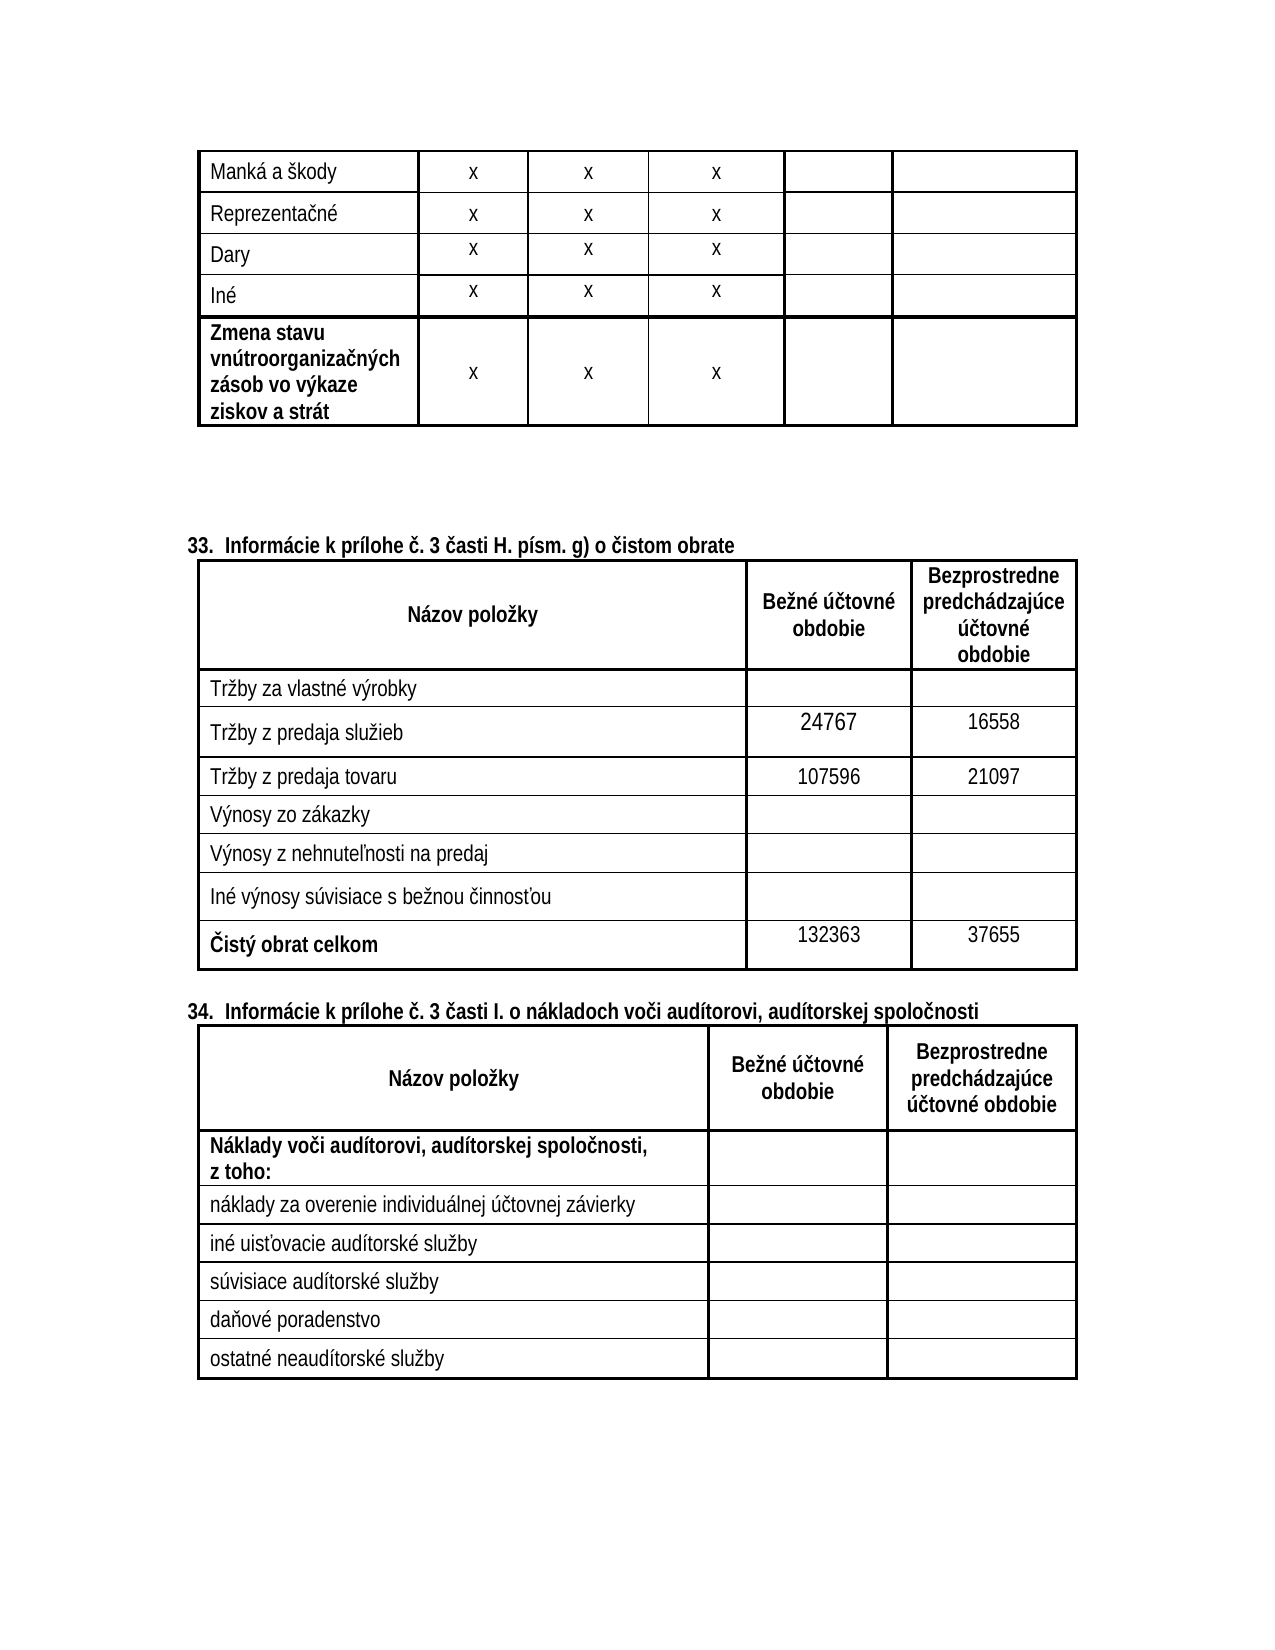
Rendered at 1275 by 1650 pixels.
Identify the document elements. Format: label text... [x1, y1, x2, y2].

table_cell 16558 [913, 707, 1075, 756]
table_cell x [420, 276, 527, 315]
table_cell x [649, 193, 783, 233]
table_cell x [649, 234, 783, 274]
table_cell x [529, 152, 648, 191]
table_cell [894, 152, 1075, 191]
table_cell [889, 1339, 1075, 1377]
table_cell daňové poradenstvo [200, 1301, 707, 1338]
table_cell [710, 1339, 886, 1377]
table_cell 37655 [913, 921, 1075, 968]
table_cell [710, 1186, 886, 1223]
table_cell x [420, 193, 527, 233]
table_cell [786, 193, 891, 233]
table_cell [889, 1225, 1075, 1261]
table_cell 107596 [748, 758, 910, 795]
table_cell x [420, 319, 527, 424]
table_cell Výnosy zo zákazky [200, 796, 745, 833]
table_cell [710, 1225, 886, 1261]
table_cell [889, 1132, 1075, 1184]
table_cell [786, 319, 891, 424]
table_cell Iné výnosy súvisiace s bežnou činnosťou [200, 873, 745, 920]
table_cell x [420, 152, 527, 191]
table_cell Tržby za vlastné výrobky [200, 671, 745, 706]
table_cell x [529, 193, 648, 233]
table_header Bezprostredne predchádzajúce účtovné obdobie [913, 562, 1075, 667]
table_cell [894, 319, 1075, 424]
table_cell [889, 1263, 1075, 1300]
table_cell Čistý obrat celkom [200, 921, 745, 968]
table_cell [786, 152, 891, 191]
table_cell Manká a škody [201, 152, 417, 191]
table_cell x [649, 276, 783, 315]
table_cell x [649, 152, 783, 191]
table_cell [889, 1186, 1075, 1223]
table_cell súvisiace audítorské služby [200, 1263, 707, 1300]
table_cell Reprezentačné [201, 193, 417, 233]
table_header Bežné účtovné obdobie [710, 1027, 886, 1129]
text 34. Informácie k prílohe č. 3 časti I. o nákladoch voči audítorovi, audítorskej spoločnosti [187, 998, 1087, 1024]
table_cell Dary [201, 234, 417, 274]
table_cell 132363 [748, 921, 910, 968]
table_cell x [649, 319, 783, 424]
table_cell [894, 275, 1075, 315]
table_cell x [529, 234, 648, 274]
table_cell ostatné neaudítorské služby [200, 1339, 707, 1377]
table_cell x [420, 234, 527, 274]
table_cell [786, 275, 891, 315]
table_cell x [529, 276, 648, 315]
table_cell iné uisťovacie audítorské služby [200, 1225, 707, 1261]
table_cell Zmena stavu vnútroorganizačných zásob vo výkaze ziskov a strát [201, 319, 417, 424]
table_cell [748, 671, 910, 706]
table_cell [748, 796, 910, 833]
table_cell x [529, 319, 648, 424]
table_cell Náklady voči audítorovi, audítorskej spoločnosti, z toho: [200, 1132, 707, 1184]
table_cell [894, 234, 1075, 274]
table_header Bezprostredne predchádzajúce účtovné obdobie [889, 1027, 1075, 1129]
table_cell Iné [201, 275, 417, 315]
table_cell [748, 834, 910, 872]
table_header Názov položky [200, 1027, 707, 1129]
table_cell [710, 1263, 886, 1300]
table_cell [913, 873, 1075, 920]
table_cell 24767 [748, 707, 910, 756]
table_cell [710, 1132, 886, 1184]
table_cell Tržby z predaja tovaru [200, 758, 745, 795]
table_cell [786, 234, 891, 274]
table_cell [894, 193, 1075, 233]
table_cell [913, 796, 1075, 833]
table_cell [748, 873, 910, 920]
table_header Názov položky [200, 562, 745, 667]
table_cell 21097 [913, 758, 1075, 795]
table_cell náklady za overenie individuálnej účtovnej závierky [200, 1186, 707, 1223]
table_cell Tržby z predaja služieb [200, 707, 745, 756]
table_cell Výnosy z nehnuteľnosti na predaj [200, 834, 745, 872]
table_cell [913, 671, 1075, 706]
table_header Bežné účtovné obdobie [748, 562, 910, 667]
table_cell [710, 1301, 886, 1338]
table_cell [913, 834, 1075, 872]
table_cell [889, 1301, 1075, 1338]
text 33. Informácie k prílohe č. 3 časti H. písm. g) o čistom obrate [187, 532, 1087, 559]
